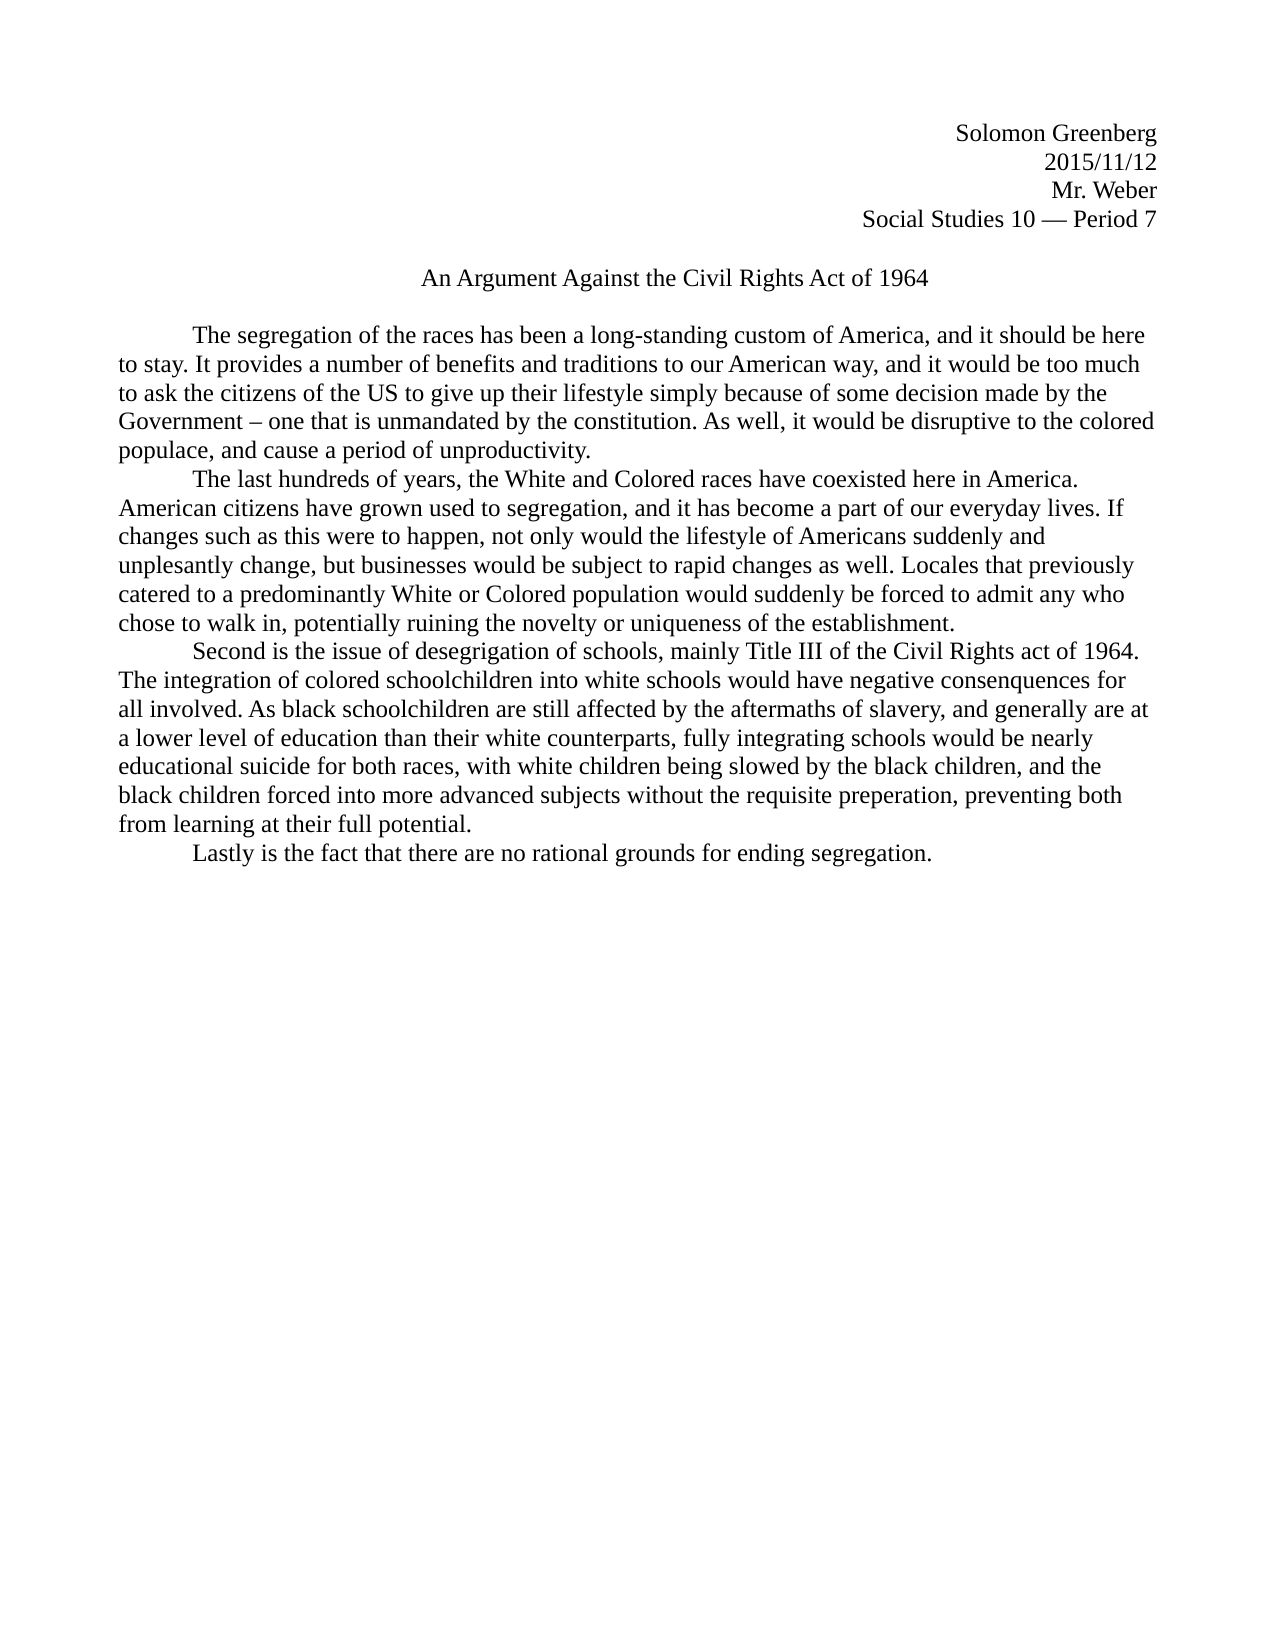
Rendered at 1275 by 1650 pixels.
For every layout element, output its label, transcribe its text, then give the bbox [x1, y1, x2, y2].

text An Argument Against the Civil Rights Act of 1964 [118, 263, 1157, 291]
text The segregation of the races has been a long-standing custom of America, and it should be here to stay. It provides a number of benefits and traditions to our American way, and it would be too much to ask the citizens of the US to give up their lifestyle simply because of some decision made by the Government – one that is unmandated by the constitution. As well, it would be disruptive to the colored populace, and cause a period of unproductivity. [118, 320, 1157, 464]
text The last hundreds of years, the White and Colored races have coexisted here in America. American citizens have grown used to segregation, and it has become a part of our everyday lives. If changes such as this were to happen, not only would the lifestyle of Americans suddenly and unplesantly change, but businesses would be subject to rapid changes as well. Locales that previously catered to a predominantly White or Colored population would suddenly be forced to admit any who chose to walk in, potentially ruining the novelty or uniqueness of the establishment. [118, 464, 1157, 636]
text Lastly is the fact that there are no rational grounds for ending segregation. [118, 838, 1157, 866]
text Second is the issue of desegrigation of schools, mainly Title III of the Civil Rights act of 1964. The integration of colored schoolchildren into white schools would have negative consenquences for all involved. As black schoolchildren are still affected by the aftermaths of slavery, and generally are at a lower level of education than their white counterparts, fully integrating schools would be nearly educational suicide for both races, with white children being slowed by the black children, and the black children forced into more advanced subjects without the requisite preperation, preventing both from learning at their full potential. [118, 636, 1157, 838]
